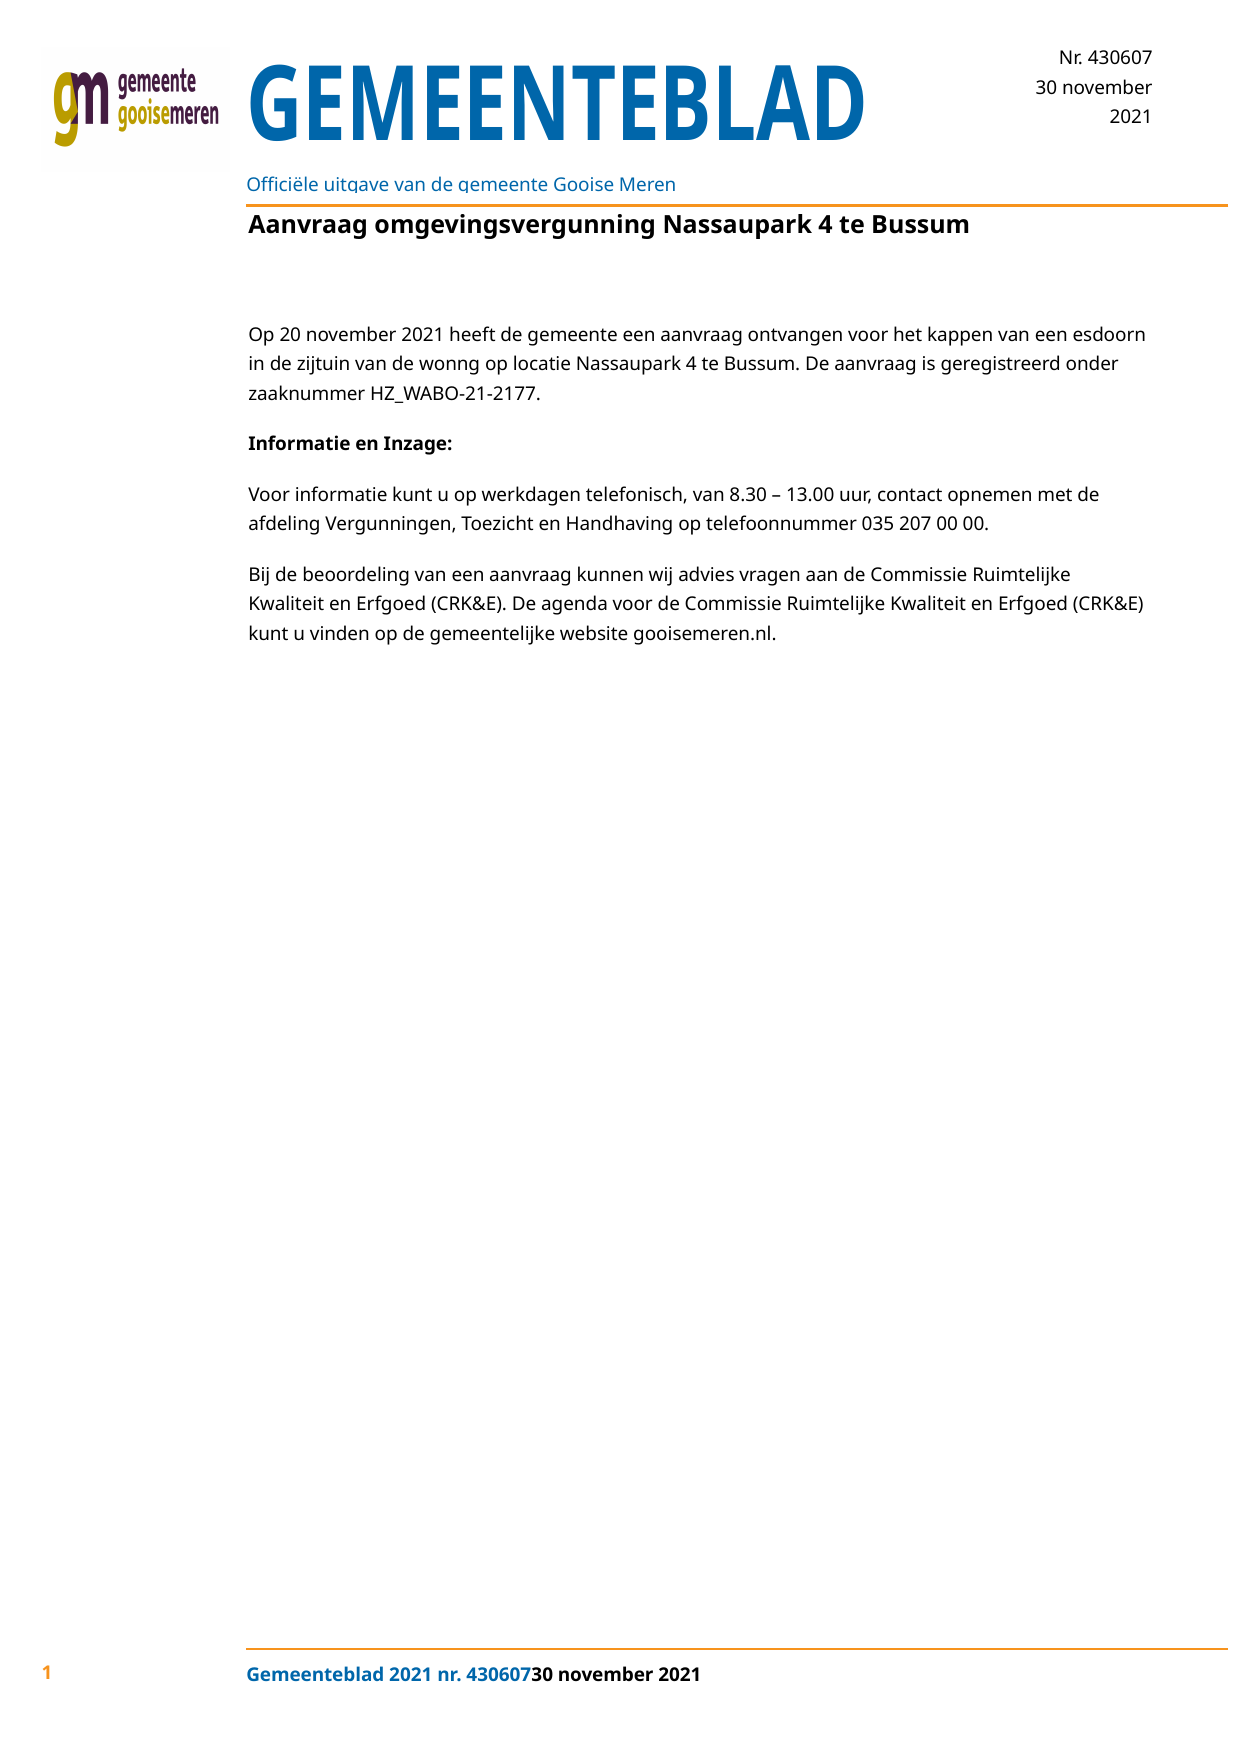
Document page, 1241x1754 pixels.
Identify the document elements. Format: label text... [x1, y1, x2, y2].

text Aanvraag omgevingsvergunning Nassaupark 4 te Bussum [248, 207, 1152, 241]
picture [41, 47, 231, 172]
text Op 20 november 2021 heeft de gemeente een aanvraag ontvangen voor het kappen van een esdoorn in de zijtuin van de wonng op locatie Nassaupark 4 te Bussum. De aanvraag is geregistreerd onder zaaknummer HZ_WABO-21-2177. [248, 321, 1152, 406]
text Bij de beoordeling van een aanvraag kunnen wij advies vragen aan de Commissie Ruimtelijke Kwaliteit en Erfgoed (CRK&E). De agenda voor de Commissie Ruimtelijke Kwaliteit en Erfgoed (CRK&E) kunt u vinden op de gemeentelijke website gooisemeren.nl. [248, 561, 1152, 646]
text Voor informatie kunt u op werkdagen telefonisch, van 8.30 – 13.00 uur, contact opnemen met de afdeling Vergunningen, Toezicht en Handhaving op telefoonnummer 035 207 00 00. [248, 481, 1152, 536]
text Informatie en Inzage: [248, 430, 1152, 456]
